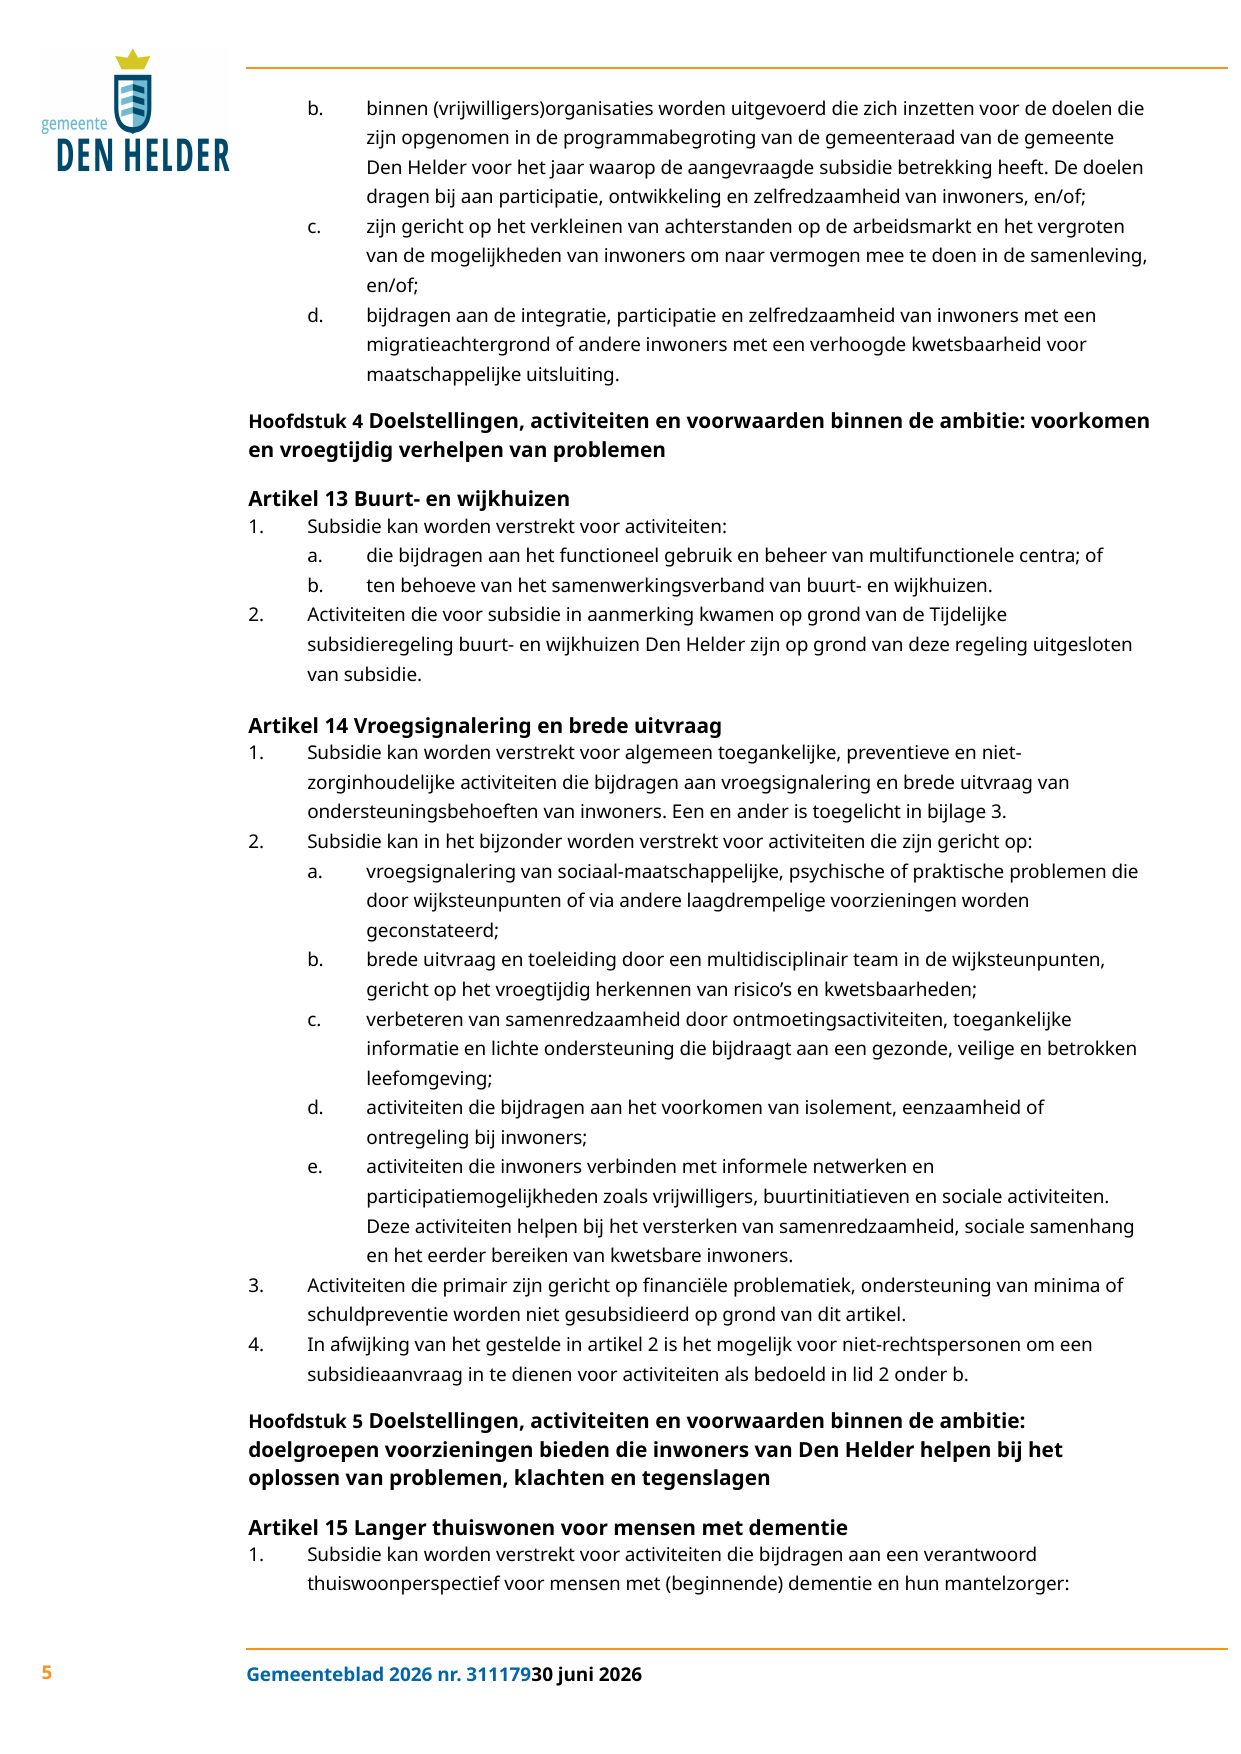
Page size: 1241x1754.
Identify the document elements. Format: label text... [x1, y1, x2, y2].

list Activiteiten die primair zijn gericht op financiële problematiek, ondersteuning van minima of schuldpreventie worden niet gesubsidieerd op grond van dit artikel. [248, 1272, 1152, 1327]
text Artikel 15 Langer thuiswonen voor mensen met dementie [248, 1513, 1152, 1541]
list brede uitvraag en toeleiding door een multidisciplinair team in de wijksteunpunten, gericht op het vroegtijdig herkennen van risico’s en kwetsbaarheden; [307, 947, 1152, 1002]
list Subsidie kan in het bijzonder worden verstrekt voor activiteiten die zijn gericht op: [248, 828, 1152, 854]
list activiteiten die inwoners verbinden met informele netwerken en participatiemogelijkheden zoals vrijwilligers, buurtinitiatieven en sociale activiteiten. Deze activiteiten helpen bij het versterken van samenredzaamheid, sociale samenhang en het eerder bereiken van kwetsbare inwoners. [307, 1154, 1152, 1268]
list activiteiten die bijdragen aan het voorkomen van isolement, eenzaamheid of ontregeling bij inwoners; [307, 1094, 1152, 1150]
picture [100, 154, 106, 172]
list Subsidie kan worden verstrekt voor activiteiten: [248, 513, 1152, 538]
list vroegsignalering van sociaal-maatschappelijke, psychische of praktische problemen die door wijksteunpunten of via andere laagdrempelige voorzieningen worden geconstateerd; [307, 858, 1152, 943]
list Subsidie kan worden verstrekt voor algemeen toegankelijke, preventieve en niet-zorginhoudelijke activiteiten die bijdragen aan vroegsignalering en brede uitvraag van ondersteuningsbehoeften van inwoners. Een en ander is toegelicht in bijlage 3. [248, 739, 1152, 824]
list Activiteiten die voor subsidie in aanmerking kwamen op grond van de Tijdelijke subsidieregeling buurt- en wijkhuizen Den Helder zijn op grond van deze regeling uitgesloten van subsidie. [248, 602, 1152, 686]
list Subsidie kan worden verstrekt voor activiteiten die bijdragen aan een verantwoord thuiswoonperspectief voor mensen met (beginnende) dementie en hun mantelzorger: [248, 1541, 1152, 1596]
list zijn gericht op het verkleinen van achterstanden op de arbeidsmarkt en het vergroten van de mogelijkheden van inwoners om naar vermogen mee te doen in de samenleving, en/of; [307, 213, 1152, 298]
text Artikel 13 Buurt- en wijkhuizen [248, 484, 1152, 513]
list verbeteren van samenredzaamheid door ontmoetingsactiviteiten, toegankelijke informatie en lichte ondersteuning die bijdraagt aan een gezonde, veilige en betrokken leefomgeving; [307, 1006, 1152, 1091]
list bijdragen aan de integratie, participatie en zelfredzaamheid van inwoners met een migratieachtergrond of andere inwoners met een verhoogde kwetsbaarheid voor maatschappelijke uitsluiting. [307, 302, 1152, 387]
picture [41, 47, 231, 172]
list die bijdragen aan het functioneel gebruik en beheer van multifunctionele centra; of [307, 542, 1152, 568]
list binnen (vrijwilligers)organisaties worden uitgevoerd die zich inzetten voor de doelen die zijn opgenomen in de programmabegroting van de gemeenteraad van de gemeente Den Helder voor het jaar waarop de aangevraagde subsidie betrekking heeft. De doelen dragen bij aan participatie, ontwikkeling en zelfredzaamheid van inwoners, en/of; [307, 95, 1152, 209]
picture [63, 144, 68, 165]
list ten behoeve van het samenwerkingsverband van buurt- en wijkhuizen. [307, 572, 1152, 598]
text Hoofdstuk 4 Doelstellingen, activiteiten en voorwaarden binnen de ambitie: voorkomen en vroegtijdig verhelpen van problemen [248, 407, 1152, 463]
list In afwijking van het gestelde in artikel 2 is het mogelijk voor niet-rechtspersonen om een subsidieaanvraag in te dienen voor activiteiten als bedoeld in lid 2 onder b. [248, 1331, 1152, 1387]
picture [220, 160, 224, 172]
text Hoofdstuk 5 Doelstellingen, activiteiten en voorwaarden binnen de ambitie: doelgroepen voorzieningen bieden die inwoners van Den Helder helpen bij het oplossen van problemen, klachten en tegenslagen [248, 1406, 1152, 1492]
picture [182, 144, 187, 165]
text Artikel 14 Vroegsignalering en brede uitvraag [248, 711, 1152, 739]
picture [130, 157, 135, 172]
